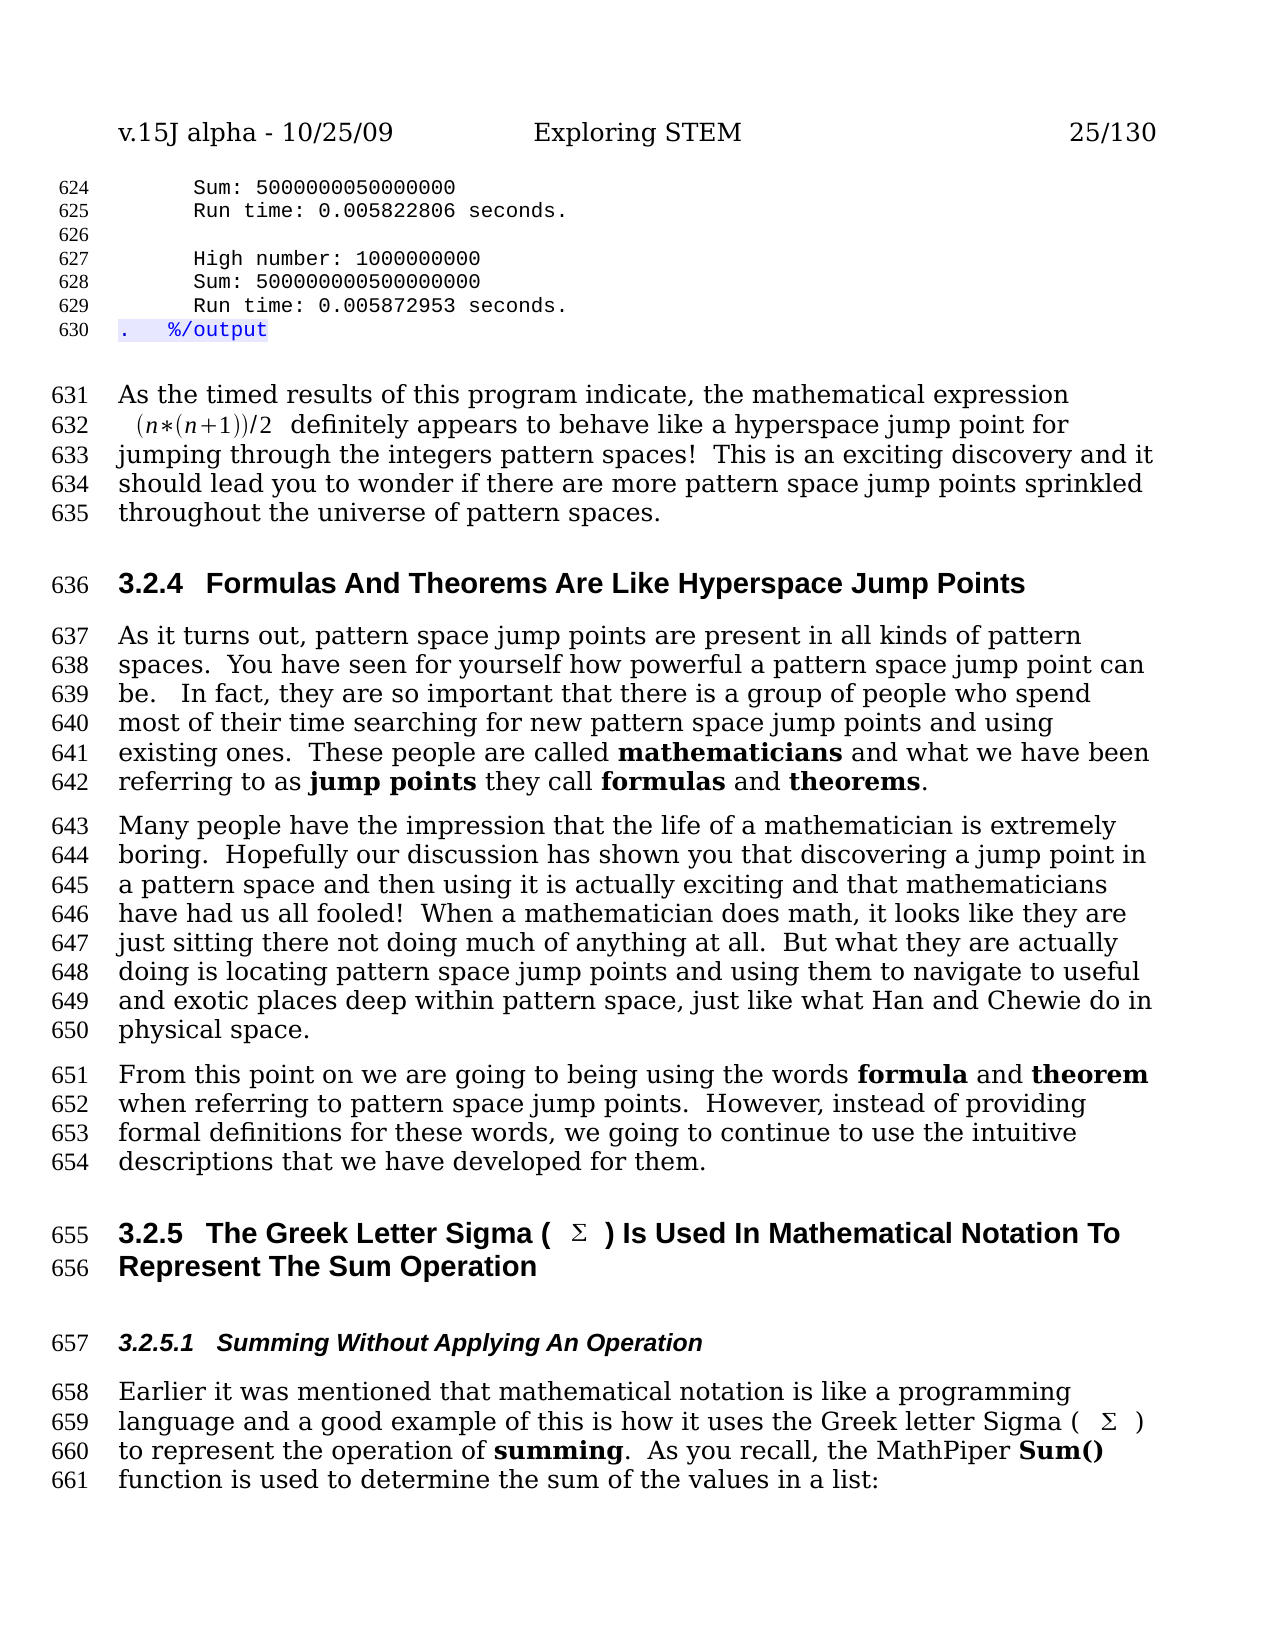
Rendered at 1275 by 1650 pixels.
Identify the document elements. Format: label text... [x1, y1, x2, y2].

text Many people have the impression that the life of a mathematician is extremely boring. Hopefully our discussion has shown you that discovering a jump point in a pattern space and then using it is actually exciting and that mathematicians have had us all fooled! When a mathematician does math, it looks like they are just sitting there not doing much of anything at all. But what they are actually doing is locating pattern space jump points and using them to navigate to useful and exotic places deep within pattern space, just like what Han and Chewie do in physical space. [118, 811, 1157, 1045]
text From this point on we are going to being using the words formula and theorem when referring to pattern space jump points. However, instead of providing formal definitions for these words, we going to continue to use the intuitive descriptions that we have developed for them. [118, 1060, 1157, 1177]
text Sum: 500000000500000000 [118, 271, 1157, 295]
text As it turns out, pattern space jump points are present in all kinds of pattern spaces. You have seen for yourself how powerful a pattern space jump point can be. In fact, they are so important that there is a group of people who spend most of their time searching for new pattern space jump points and using existing ones. These people are called mathematicians and what we have been referring to as jump points they call formulas and theorems. [118, 621, 1157, 796]
subtitle Formulas And Theorems Are Like Hyperspace Jump Points [118, 567, 1157, 600]
text Sum: 5000000050000000 [118, 177, 1157, 200]
subtitle Summing Without Applying An Operation [118, 1328, 1157, 1356]
text . %/output [118, 319, 1157, 342]
text As the timed results of this program indicate, the mathematical expressiondefinitely appears to behave like a hyperspace jump point for jumping through the integers pattern spaces! This is an exciting discovery and it should lead you to wonder if there are more pattern space jump points sprinkled throughout the universe of pattern spaces. [118, 381, 1157, 527]
text Earlier it was mentioned that mathematical notation is like a programming language and a good example of this is how it uses the Greek letter Sigma () to represent the operation of summing. As you recall, the MathPiper Sum() function is used to determine the sum of the values in a list: [118, 1377, 1157, 1495]
text High number: 1000000000 [118, 248, 1157, 271]
text Run time: 0.005822806 seconds. [118, 200, 1157, 224]
text Run time: 0.005872953 seconds. [118, 295, 1157, 319]
subtitle The Greek Letter Sigma () Is Used In Mathematical Notation To Represent The Sum Operation [118, 1216, 1157, 1283]
